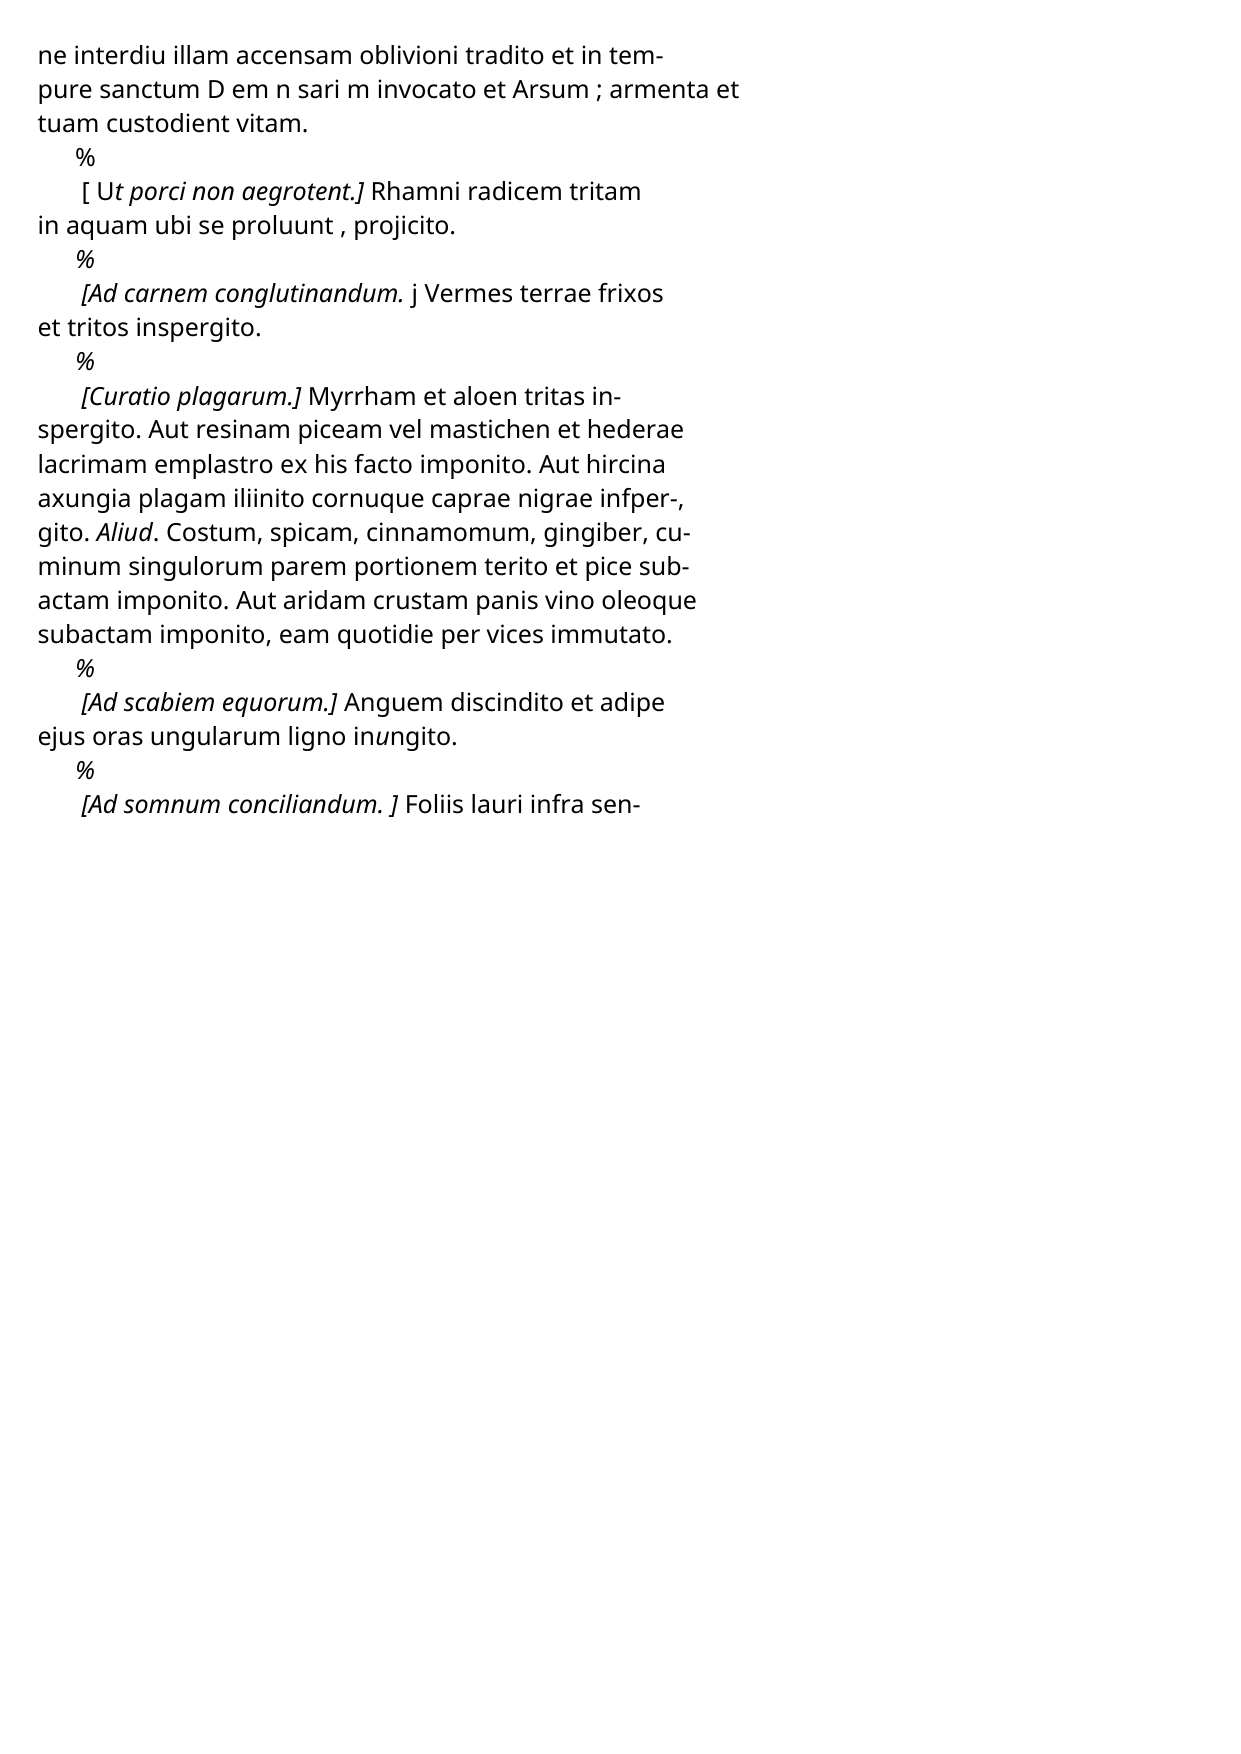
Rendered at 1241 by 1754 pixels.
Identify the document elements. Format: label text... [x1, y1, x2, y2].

text ne interdiu illam accensam oblivioni tradito et in tem- pure sanctum D em n sari m invocato et Arsum ; armenta et tuam custodient vitam. [37, 37, 1203, 140]
text [ Ut porci non aegrotent.] Rhamni radicem tritam in aquam ubi se proluunt , projicito. [37, 174, 1203, 242]
text % [37, 753, 1203, 787]
text [Ad carnem conglutinandum. j Vermes terrae frixos et tritos inspergito. [37, 276, 1203, 344]
text % [37, 140, 1203, 174]
text [Ad scabiem equorum.] Anguem discindito et adipe ejus oras ungularum ligno inungito. [37, 685, 1203, 753]
text [Ad somnum conciliandum. ] Foliis lauri infra sen- [37, 787, 1203, 821]
text % [37, 242, 1203, 276]
text [Curatio plagarum.] Myrrham et aloen tritas in- spergito. Aut resinam piceam vel mastichen et hederae lacrimam emplastro ex his facto imponito. Aut hircina axungia plagam iliinito cornuque caprae nigrae infper-, gito. Aliud. Costum, spicam, cinnamomum, gingiber, cu- minum singulorum parem portionem terito et pice sub- actam imponito. Aut aridam crustam panis vino oleoque subactam imponito, eam quotidie per vices immutato. [37, 378, 1203, 651]
text % [37, 651, 1203, 685]
text % [37, 344, 1203, 378]
